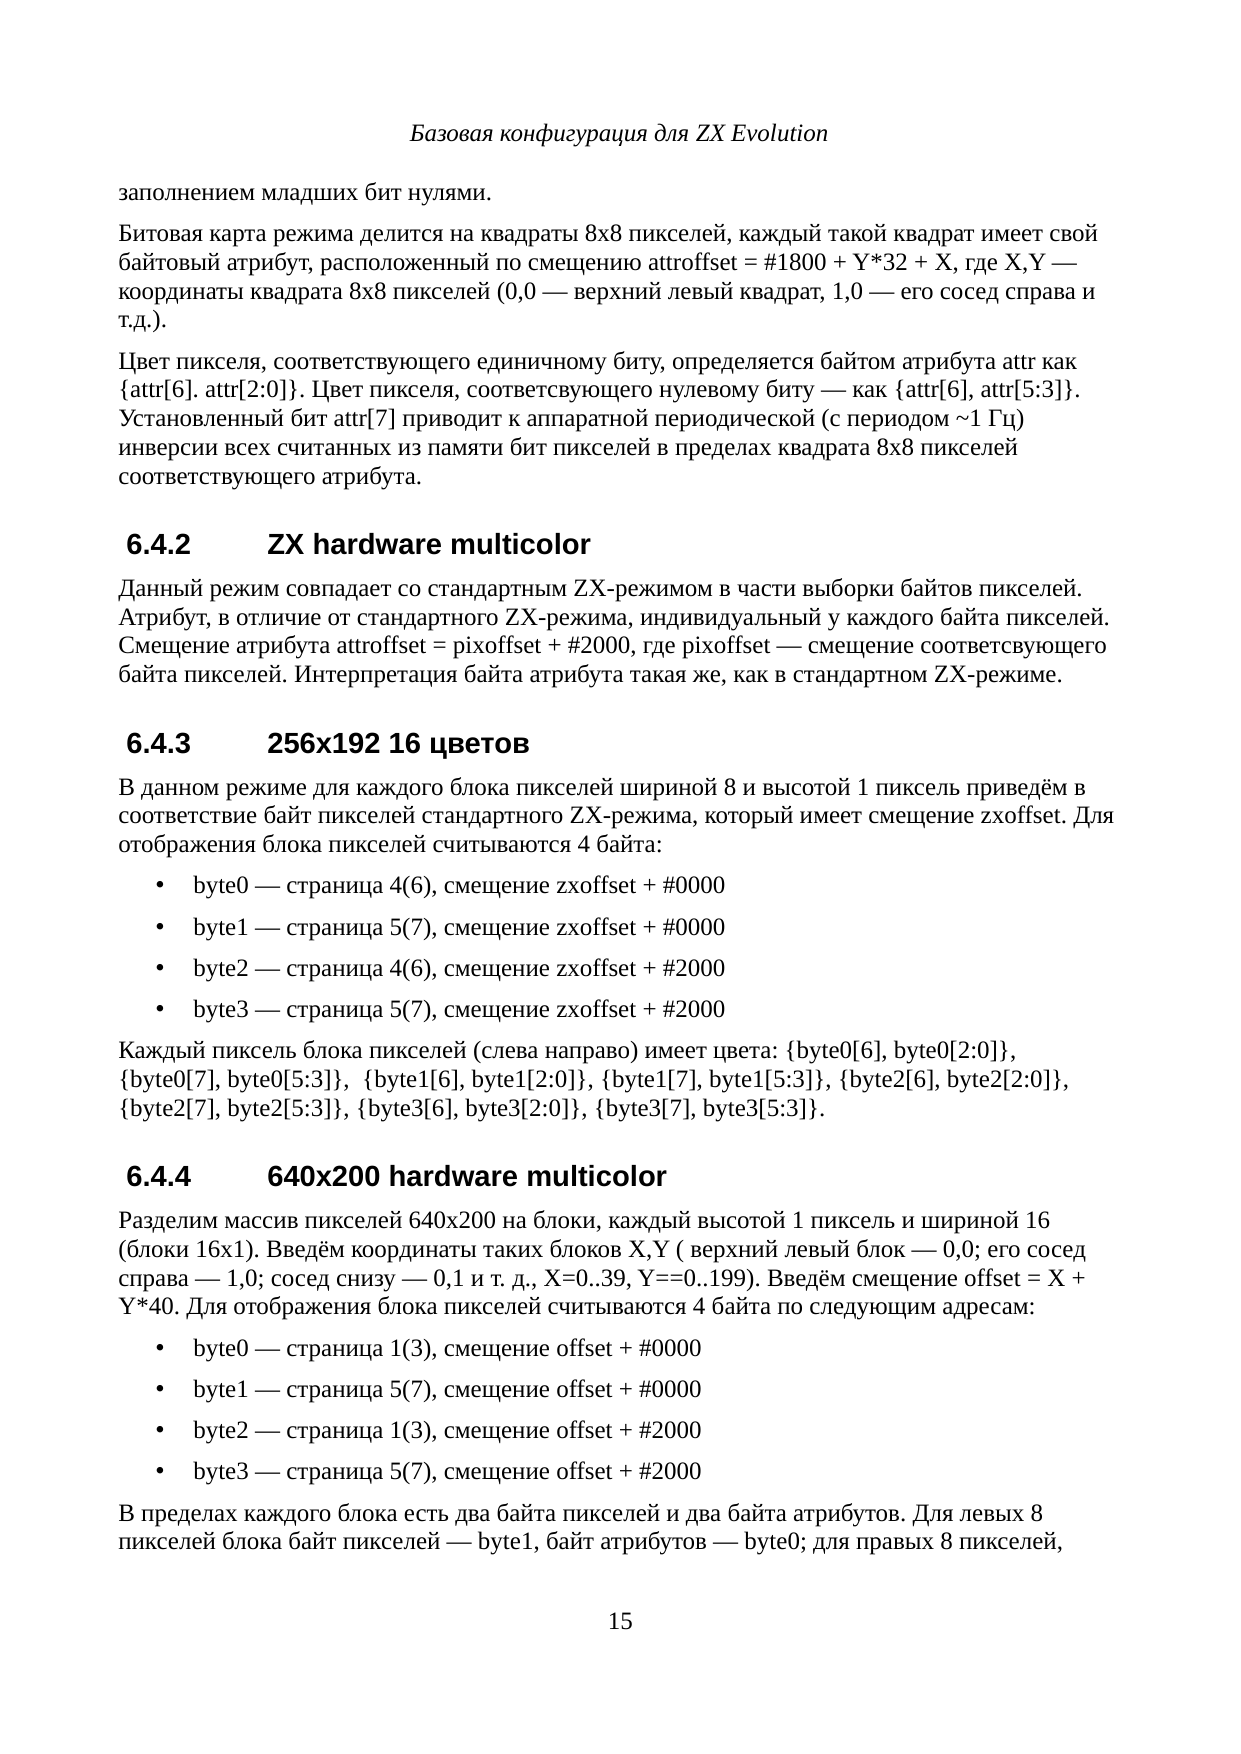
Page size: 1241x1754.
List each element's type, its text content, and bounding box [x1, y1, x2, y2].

list byte0 — страница 4(6), смещение zxoffset + #0000 [156, 870, 1122, 899]
list byte0 — страница 1(3), смещение offset + #0000 [156, 1333, 1122, 1361]
text Битовая карта режима делится на квадраты 8x8 пикселей, каждый такой квадрат имеет свой байтовый атрибут, расположенный по смещению attroffset = #1800 + Y*32 + X, где X,Y — координаты квадрата 8x8 пикселей (0,0 — верхний левый квадрат, 1,0 — его сосед справа и т.д.). [118, 218, 1122, 333]
subtitle 256x192 16 цветов [118, 726, 1122, 759]
text Данный режим совпадает со стандартным ZX-режимом в части выборки байтов пикселей. Атрибут, в отличие от стандартного ZX-режима, индивидуальный у каждого байта пикселей. Смещение атрибута attroffset = pixoffset + #2000, где pixoffset — смещение соответсвующего байта пикселей. Интерпретация байта атрибута такая же, как в стандартном ZX-режиме. [118, 573, 1122, 688]
list byte3 — страница 5(7), смещение offset + #2000 [156, 1456, 1122, 1485]
text заполнением младших бит нулями. [118, 177, 1122, 206]
list byte2 — страница 4(6), смещение zxoffset + #2000 [156, 953, 1122, 982]
text В данном режиме для каждого блока пикселей шириной 8 и высотой 1 пиксель приведём в соответствие байт пикселей стандартного ZX-режима, который имеет смещение zxoffset. Для отображения блока пикселей считываются 4 байта: [118, 772, 1122, 858]
list byte1 — страница 5(7), смещение zxoffset + #0000 [156, 912, 1122, 940]
subtitle 640x200 hardware multicolor [118, 1159, 1122, 1193]
text Разделим массив пикселей 640x200 на блоки, каждый высотой 1 пиксель и шириной 16 (блоки 16x1). Введём координаты таких блоков X,Y ( верхний левый блок — 0,0; его сосед справа — 1,0; сосед снизу — 0,1 и т. д., X=0..39, Y==0..199). Введём смещение offset = X + Y*40. Для отображения блока пикселей считываются 4 байта по следующим адресам: [118, 1205, 1122, 1320]
list byte2 — страница 1(3), смещение offset + #2000 [156, 1415, 1122, 1444]
text В пределах каждого блока есть два байта пикселей и два байта атрибутов. Для левых 8 пикселей блока байт пикселей — byte1, байт атрибутов — byte0; для правых 8 пикселей, [118, 1498, 1122, 1555]
list byte3 — страница 5(7), смещение zxoffset + #2000 [156, 994, 1122, 1023]
text Каждый пиксель блока пикселей (слева направо) имеет цвета: {byte0[6], byte0[2:0]}, {byte0[7], byte0[5:3]}, {byte1[6], byte1[2:0]}, {byte1[7], byte1[5:3]}, {byte2[6], byte2[2:0]}, {byte2[7], byte2[5:3]}, {byte3[6], byte3[2:0]}, {byte3[7], byte3[5:3]}. [118, 1035, 1122, 1122]
text Цвет пикселя, соответствующего единичному биту, определяется байтом атрибута attr как {attr[6]. attr[2:0]}. Цвет пикселя, соответсвующего нулевому биту — как {attr[6], attr[5:3]}. Установленный бит attr[7] приводит к аппаратной периодической (с периодом ~1 Гц) инверсии всех считанных из памяти бит пикселей в пределах квадрата 8x8 пикселей соответствующего атрибута. [118, 346, 1122, 489]
list byte1 — страница 5(7), смещение offset + #0000 [156, 1374, 1122, 1403]
subtitle ZX hardware multicolor [118, 527, 1122, 561]
